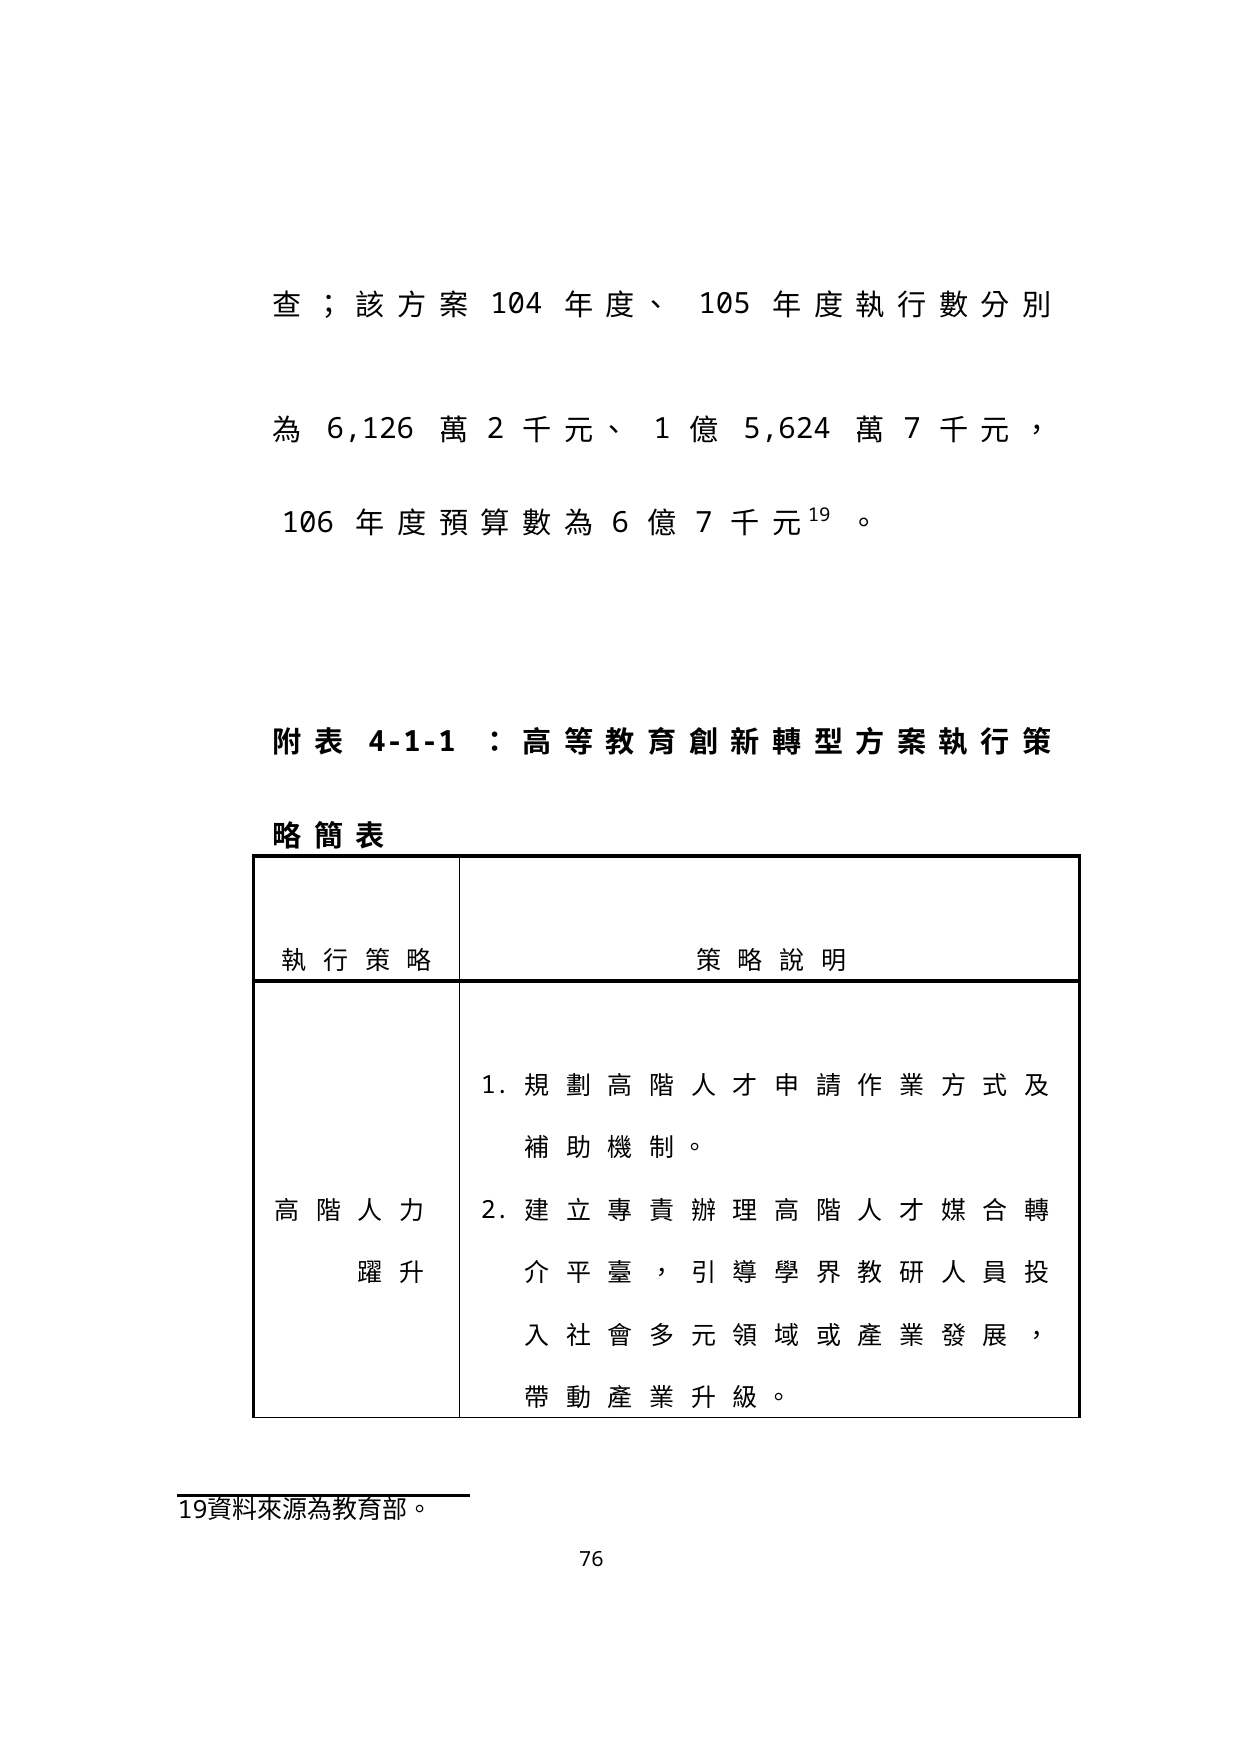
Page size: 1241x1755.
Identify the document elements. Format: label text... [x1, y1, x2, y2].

table_header 執行策略 [255, 858, 459, 979]
text 資料來源為教育部。 [177, 1496, 1063, 1525]
text 附表4-1-1：高等教育創新轉型方案執行策略簡表 [242, 667, 1058, 854]
table_header 策略說明 [460, 858, 1078, 979]
table_cell 高階人力躍升 [255, 983, 459, 1417]
text 查；該方案104年度、105年度執行數分別為6,126萬2千元、1億5,624萬7千元，106年度預算數為6億7千元。 [242, 229, 1058, 542]
table_cell 1.規劃高階人才申請作業方式及補助機制。 2.建立專責辦理高階人才媒合轉介平臺，引導學界教研人員投入社會多元領域或產業發展，帶動產業升級。 [460, 983, 1078, 1417]
